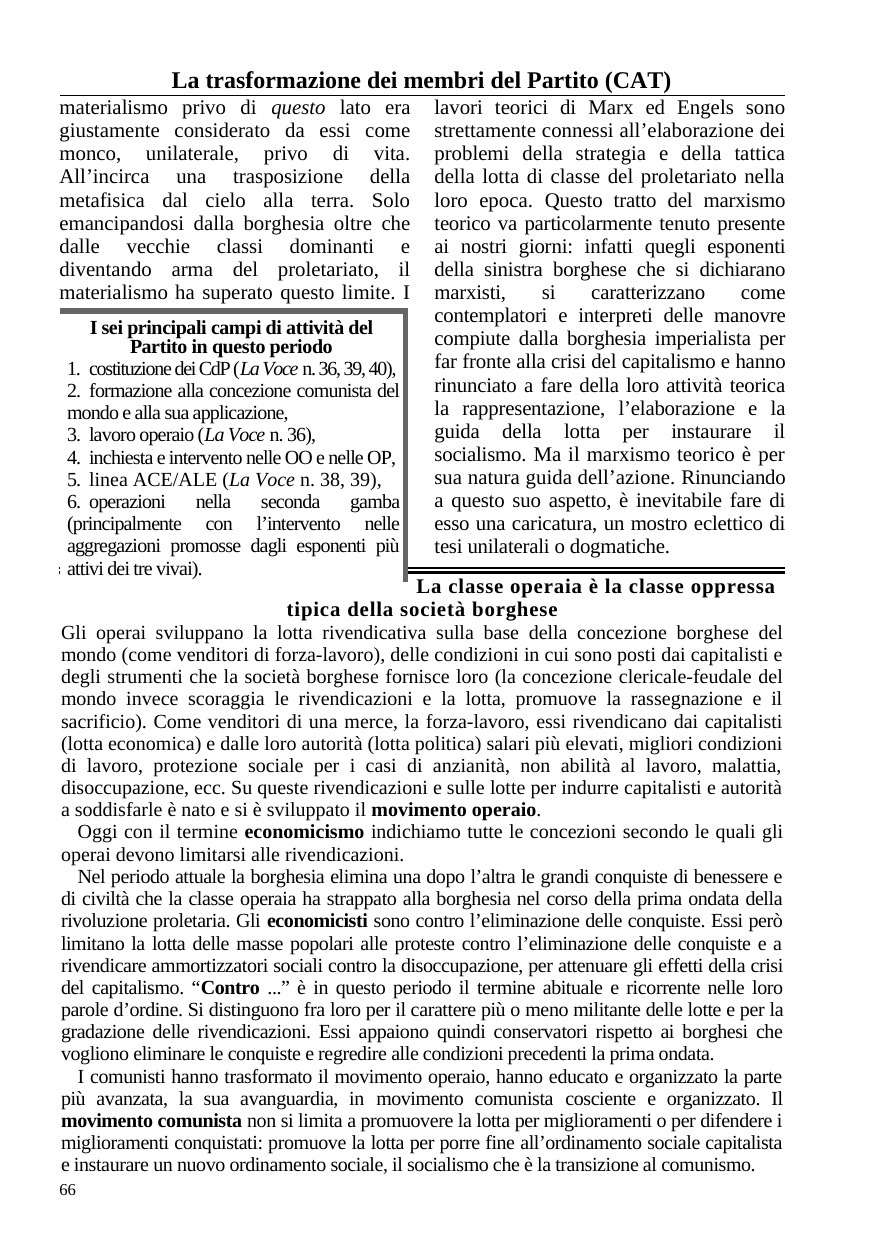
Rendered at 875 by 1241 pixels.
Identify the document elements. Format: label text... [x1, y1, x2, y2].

text 6. operazioni nella seconda gamba (principalmente con l’intervento nelle aggregazioni promosse dagli esponenti più attivi dei tre vivai). [67, 491, 400, 579]
text I sei principali campi di attività del Partito in questo periodo [63, 316, 400, 357]
text 2. formazione alla concezione comunista del mondo e alla sua applicazione, [67, 380, 400, 424]
text La trasformazione dei membri del Partito (CAT) [60, 67, 785, 94]
text I comunisti hanno trasformato il movimento operaio, hanno educato e organizzato la parte più avanzata, la sua avanguardia, in movimento comunista cosciente e organizzato. Il movimento comunista non si limita a promuovere la lotta per miglioramenti o per difendere i miglioramenti conquistati: promuove la lotta per porre fine all’ordinamento sociale capitalista e instaurare un nuovo ordinamento sociale, il socialismo che è la transizione al comunismo. [61, 1065, 783, 1176]
text 5. linea ACE/ALE (La Voce n. 38, 39), [67, 468, 400, 491]
text Oggi con il termine economicismo indichiamo tutte le concezioni secondo le quali gli operai devono limitarsi alle rivendicazioni. [61, 821, 783, 866]
text 3. lavoro operaio (La Voce n. 36), [67, 424, 400, 446]
text Gli operai sviluppano la lotta rivendicativa sulla base della concezione borghese del mondo (come venditori di forza-lavoro), delle condizioni in cui sono posti dai capitalisti e degli strumenti che la società borghese fornisce loro (la concezione clericale-feudale del mondo invece scoraggia le rivendicazioni e la lotta, promuove la rassegnazione e il sacrificio). Come venditori di una merce, la forza-lavoro, essi rivendicano dai capitalisti (lotta economica) e dalle loro autorità (lotta politica) salari più elevati, migliori condizioni di lavoro, protezione sociale per i casi di anzianità, non abilità al lavoro, malattia, disoccupazione, ecc. Su queste rivendicazioni e sulle lotte per indurre capitalisti e autorità a soddisfarle è nato e si è sviluppato il movimento operaio. [61, 621, 783, 821]
text materialismo privo di questo lato era giustamente considerato da essi come monco, unilaterale, privo di vita. All’incirca una trasposizione della metafisica dal cielo alla terra. Solo emancipandosi dalla borghesia oltre che dalle vecchie classi dominanti e diventando arma del proletariato, il materialismo ha superato questo limite. I [59, 94, 411, 304]
text 1. costituzione dei CdP (La Voce n. 36, 39, 40), [67, 357, 400, 380]
text 4. inchiesta e intervento nelle OO e nelle OP, [67, 446, 400, 468]
text Nel periodo attuale la borghesia elimina una dopo l’altra le grandi conquiste di benessere e di civiltà che la classe operaia ha strappato alla borghesia nel corso della prima ondata della rivoluzione proletaria. Gli economicisti sono contro l’eliminazione delle conquiste. Essi però limitano la lotta delle masse popolari alle proteste contro l’eliminazione delle conquiste e a rivendicare ammortizzatori sociali contro la disoccupazione, per attenuare gli effetti della crisi del capitalismo. “Contro ...” è in questo periodo il termine abituale e ricorrente nelle loro parole d’ordine. Si distinguono fra loro per il carattere più o meno militante delle lotte e per la gradazione delle rivendicazioni. Essi appaiono quindi conservatori rispetto ai borghesi che vogliono eliminare le conquiste e regredire alle condizioni precedenti la prima ondata. [61, 866, 783, 1065]
text lavori teorici di Marx ed Engels sono strettamente connessi all’elaborazione dei problemi della strategia e della tattica della lotta di classe del proletariato nella loro epoca. Questo tratto del marxismo teorico va particolarmente tenuto presente ai nostri giorni: infatti quegli esponenti della sinistra borghese che si dichiarano marxisti, si caratterizzano come contemplatori e interpreti delle manovre compiute dalla borghesia imperialista per far fronte alla crisi del capitalismo e hanno rinunciato a fare della loro attività teorica la rappresentazione, l’elaborazione e la guida della lotta per instaurare il socialismo. Ma il marxismo teorico è per sua natura guida dell’azione. Rinunciando a questo suo aspetto, è inevitabile fare di esso una caricatura, un mostro eclettico di tesi unilaterali o dogmatiche. [434, 94, 786, 558]
text La classe operaia è la classe oppressa tipica della società borghese [60, 575, 784, 621]
